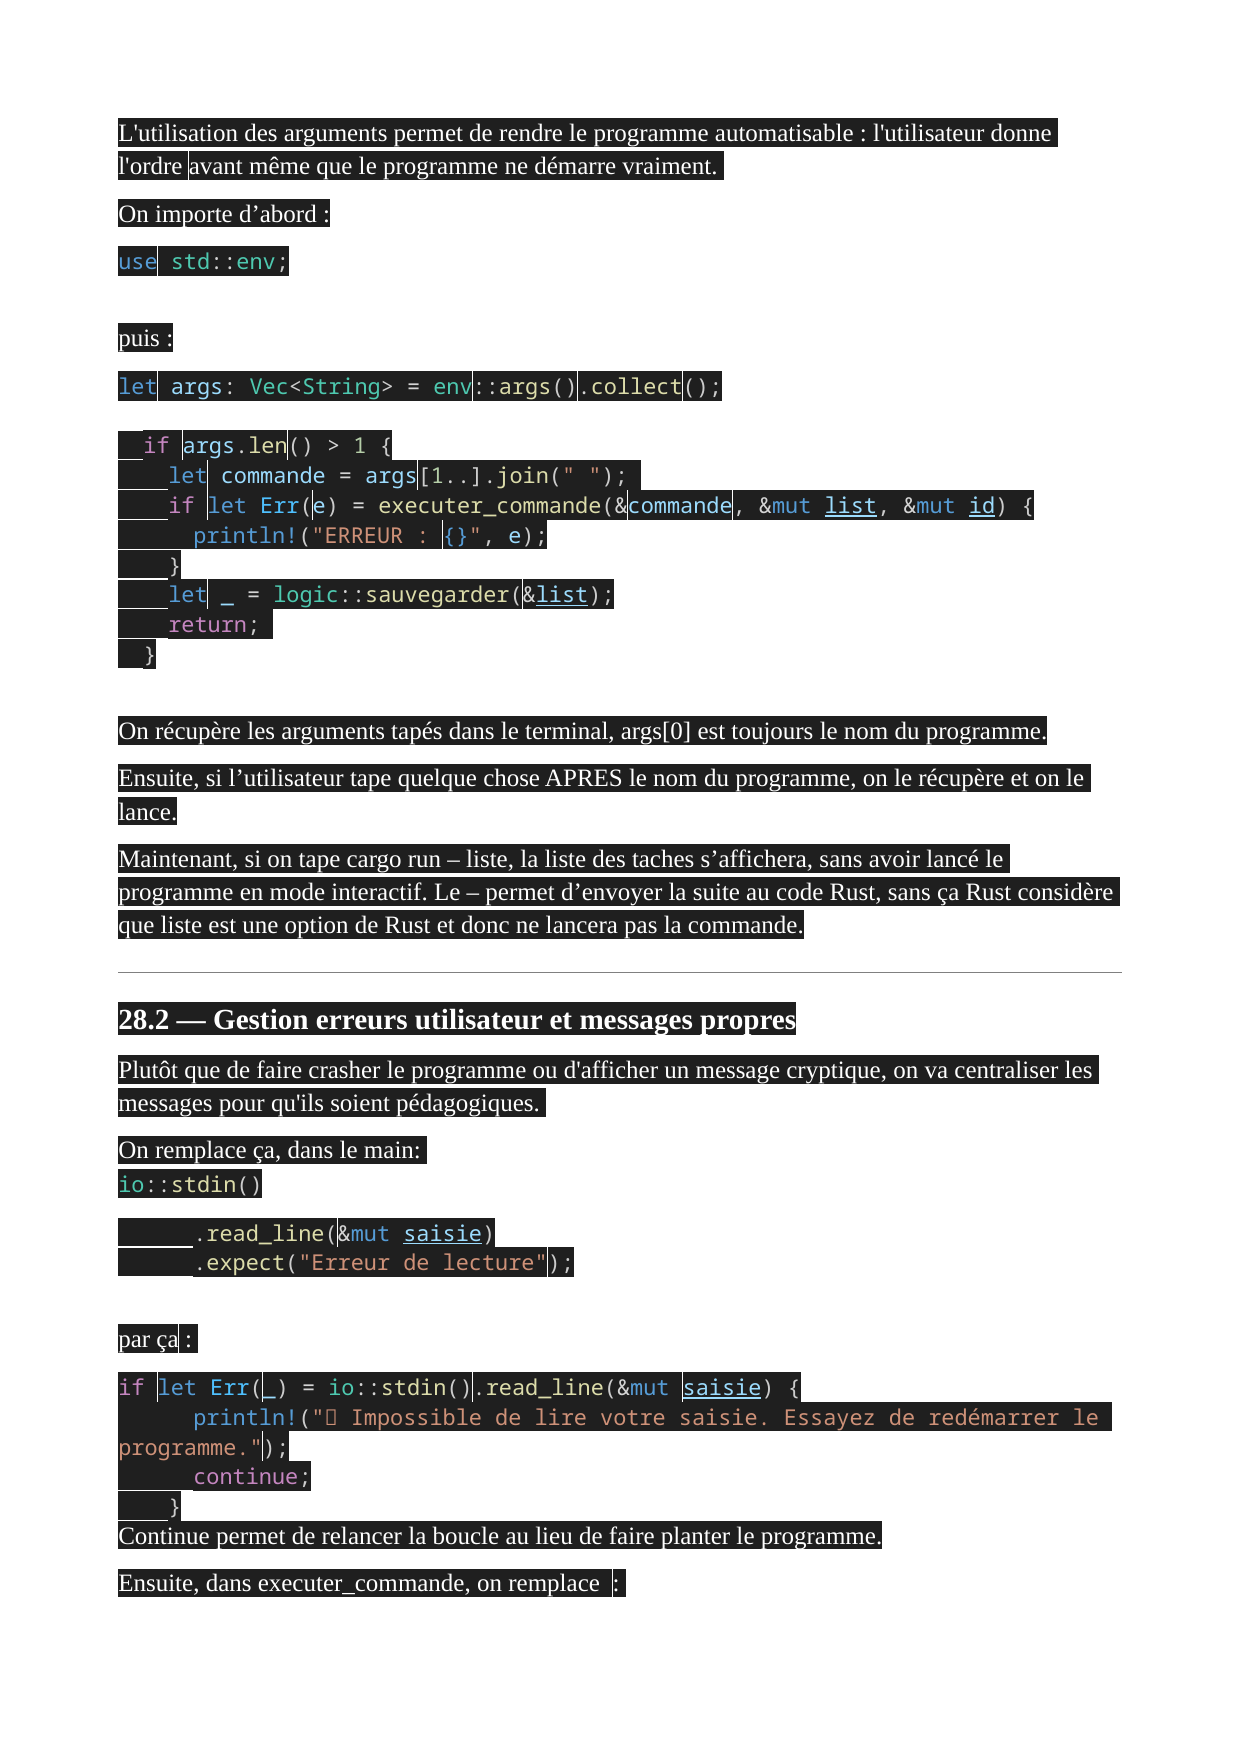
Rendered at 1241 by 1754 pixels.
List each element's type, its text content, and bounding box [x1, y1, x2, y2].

text use std::env; [118, 246, 1122, 276]
text if args.len() > 1 { [118, 430, 1122, 460]
text .expect("Erreur de lecture"); [118, 1247, 1122, 1277]
text Plutôt que de faire crasher le programme ou d'afficher un message cryptique, on va centraliser les messages pour qu'ils soient pédagogiques. [118, 1055, 1122, 1117]
text } [118, 1491, 1122, 1521]
text Maintenant, si on tape cargo run – liste, la liste des taches s’affichera, sans avoir lancé le programme en mode interactif. Le – permet d’envoyer la suite au code Rust, sans ça Rust considère que liste est une option de Rust et donc ne lancera pas la commande. [118, 844, 1122, 939]
text puis : [118, 323, 1122, 352]
text if let Err(_) = io::stdin().read_line(&mut saisie) { [118, 1372, 1122, 1402]
text println!("ERREUR : {}", e); [118, 520, 1122, 549]
text .read_line(&mut saisie) [118, 1217, 1122, 1247]
text On récupère les arguments tapés dans le terminal, args[0] est toujours le nom du programme. [118, 716, 1122, 745]
text continue; [118, 1461, 1122, 1491]
text par ça : [118, 1324, 1122, 1353]
text Ensuite, dans executer_commande, on remplace : [118, 1568, 1122, 1597]
text Ensuite, si l’utilisateur tape quelque chose APRES le nom du programme, on le récupère et on le lance. [118, 763, 1122, 825]
text let args: Vec<String> = env::args().collect(); [118, 371, 1122, 401]
text println!("❌ Impossible de lire votre saisie. Essayez de redémarrer le programme."); [118, 1402, 1122, 1461]
text L'utilisation des arguments permet de rendre le programme automatisable : l'utilisateur donne l'ordre avant même que le programme ne démarre vraiment. [118, 118, 1122, 180]
text let _ = logic::sauvegarder(&list); [118, 579, 1122, 609]
text let commande = args[1..].join(" "); [118, 460, 1122, 490]
text On remplace ça, dans le main: io::stdin() [118, 1136, 1122, 1198]
text } [118, 639, 1122, 669]
text return; [118, 609, 1122, 639]
text if let Err(e) = executer_commande(&commande, &mut list, &mut id) { [118, 490, 1122, 520]
text } [118, 549, 1122, 579]
text Continue permet de relancer la boucle au lieu de faire planter le programme. [118, 1521, 1122, 1549]
text 28.2 — Gestion erreurs utilisateur et messages propres [118, 1002, 1122, 1035]
text On importe d’abord : [118, 199, 1122, 227]
